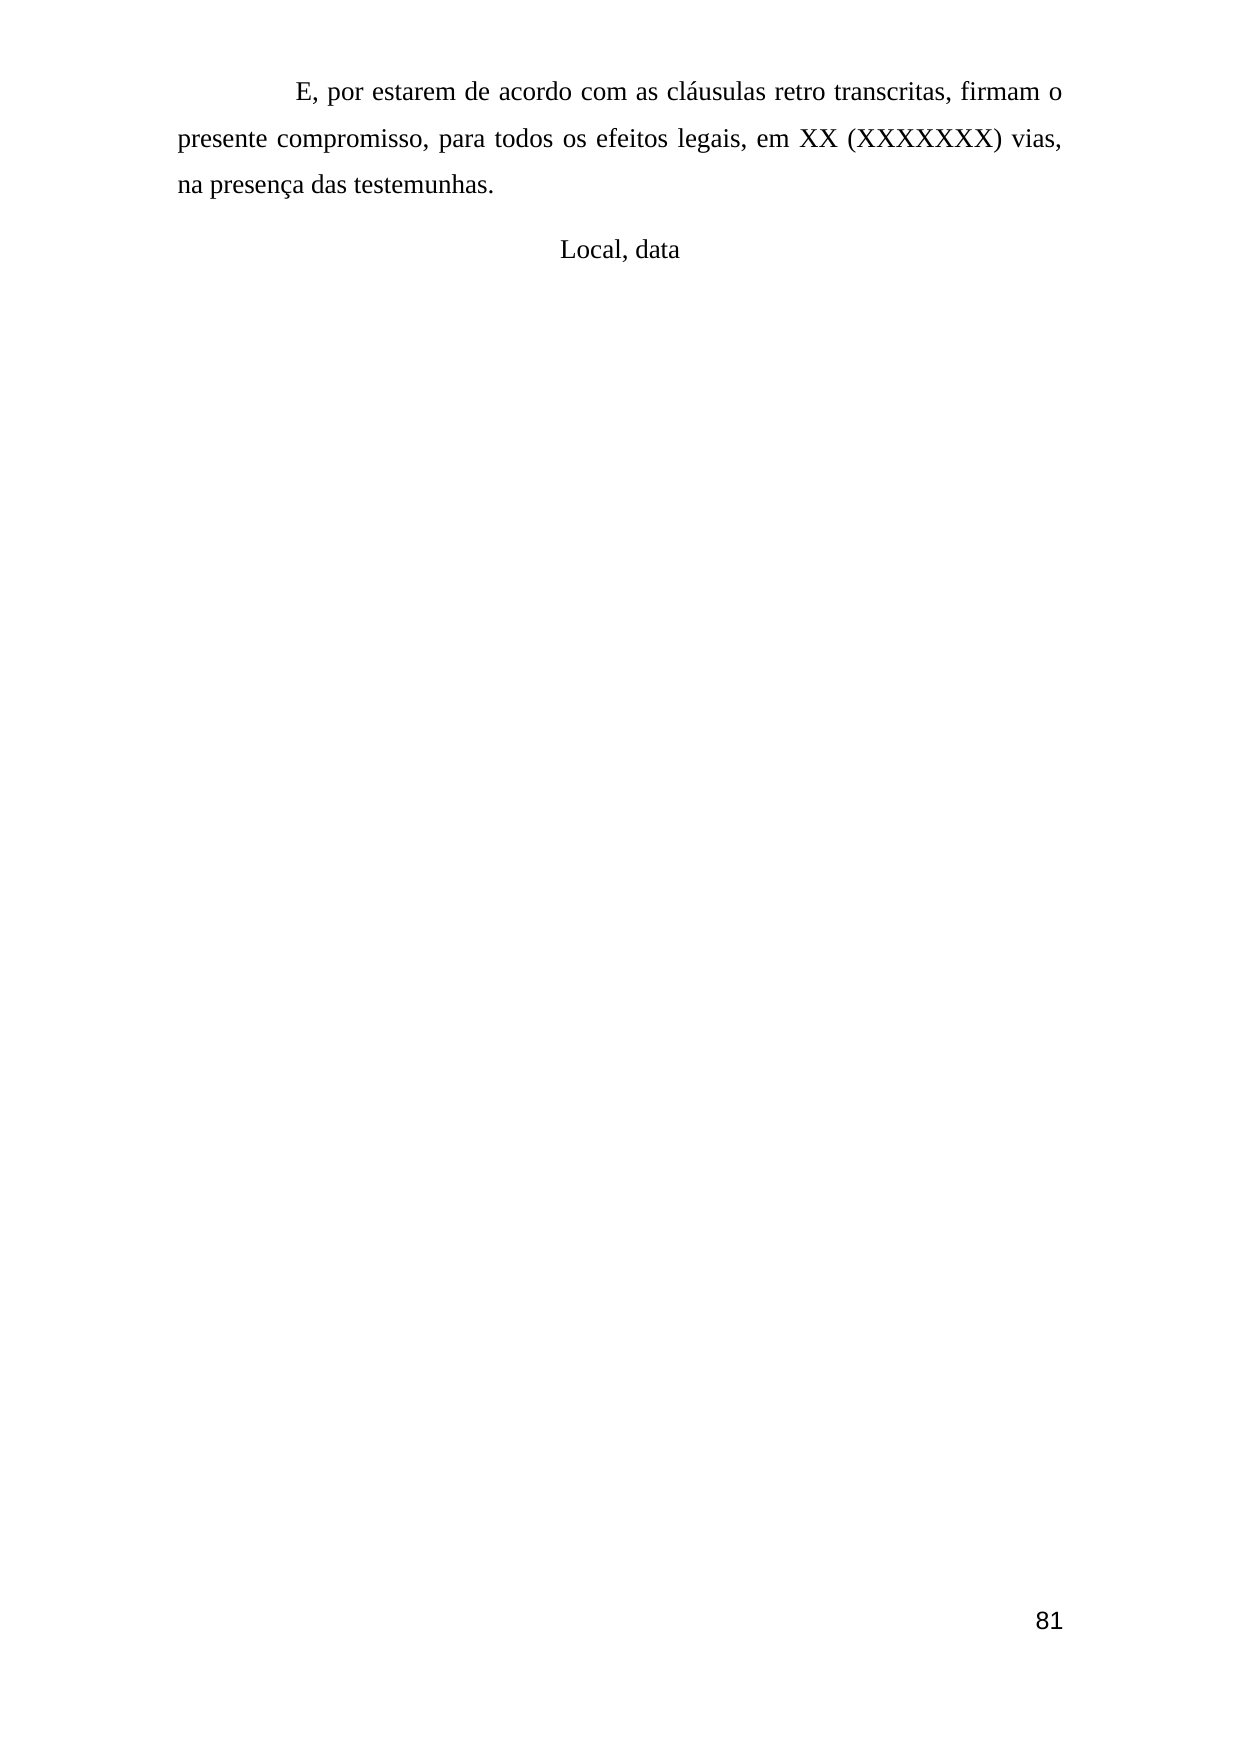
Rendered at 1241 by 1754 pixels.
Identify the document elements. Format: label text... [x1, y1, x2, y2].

text Local, data [177, 233, 1063, 264]
text E, por estarem de acordo com as cláusulas retro transcritas, firmam o presente compromisso, para todos os efeitos legais, em XX (XXXXXXX) vias, na presença das testemunhas. [177, 75, 1063, 199]
